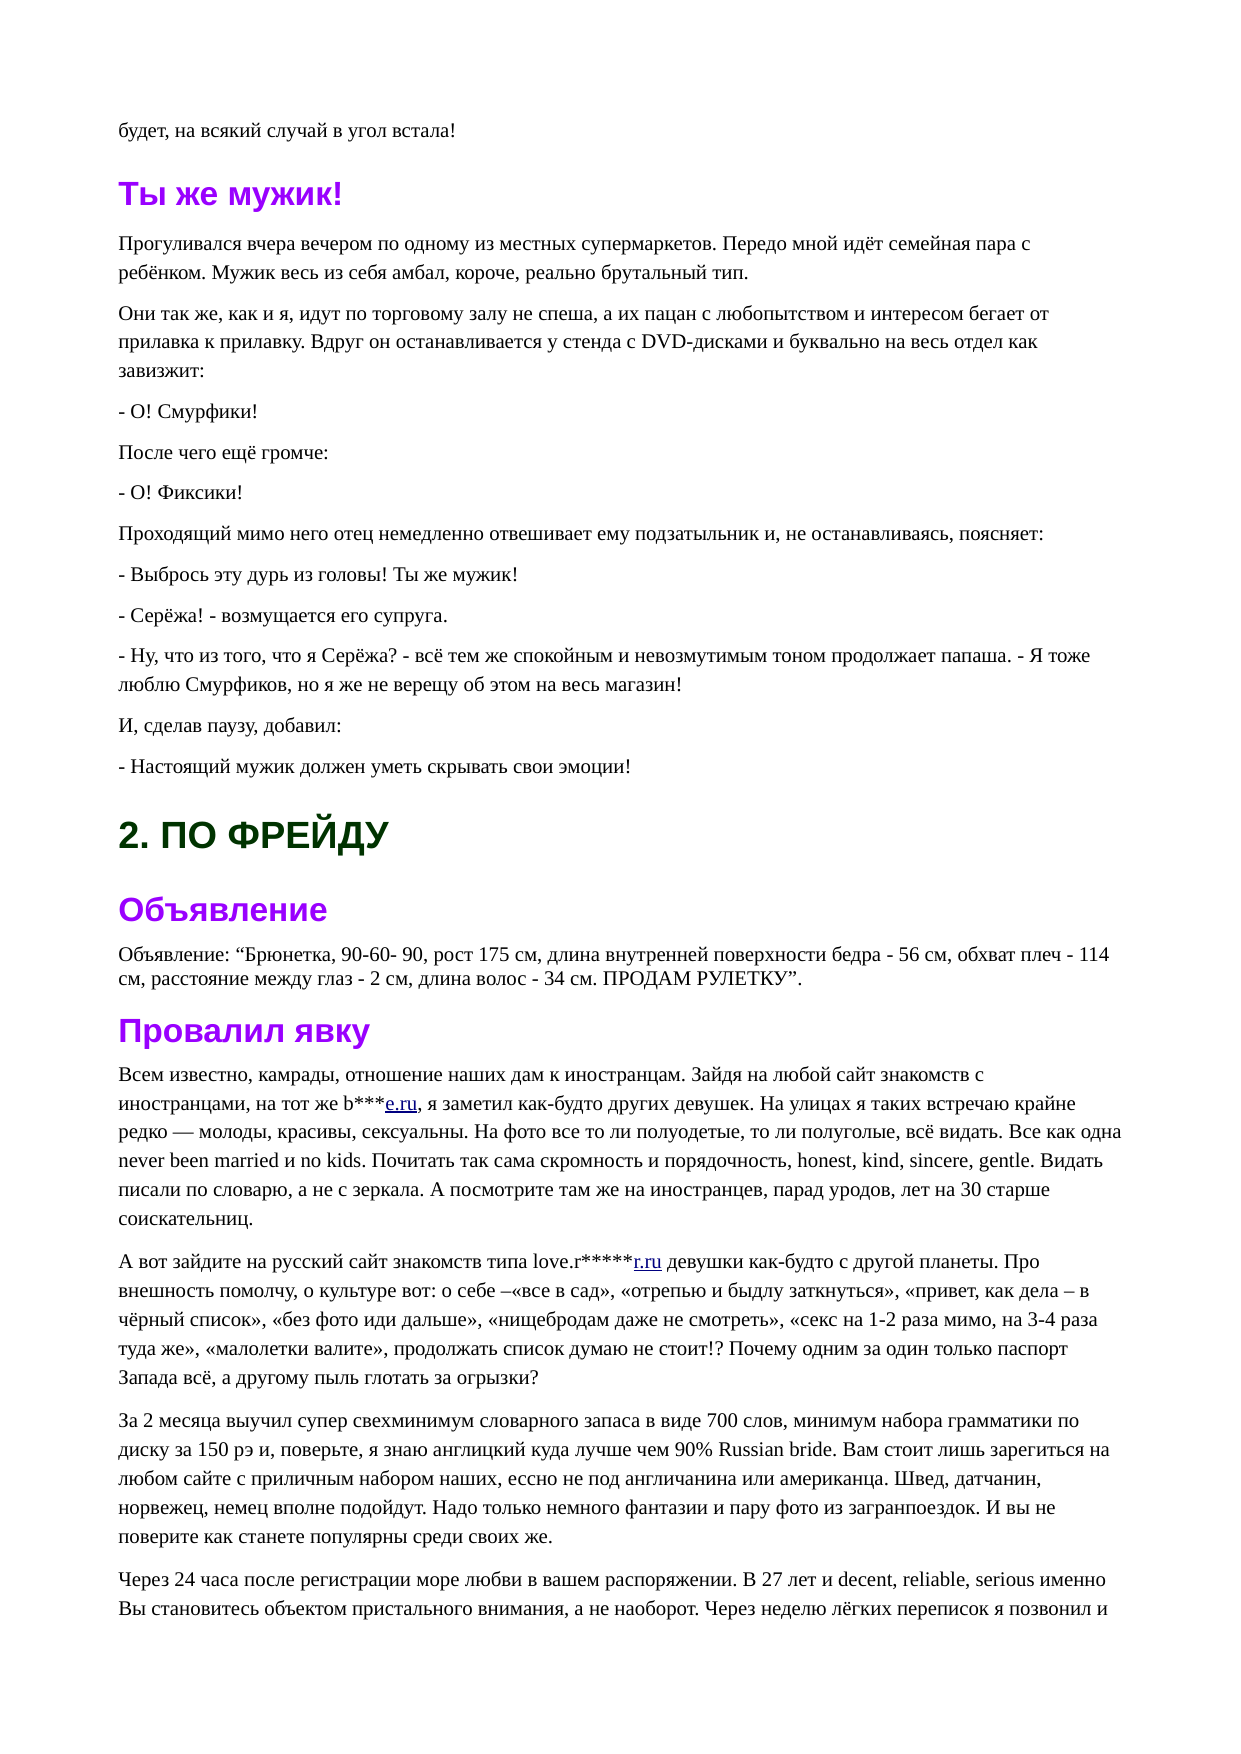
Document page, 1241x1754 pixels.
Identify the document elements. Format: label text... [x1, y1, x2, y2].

text Прогуливался вчера вечером по одному из местных супермаркетов. Передо мной идёт семейная пара с ребёнком. Мужик весь из себя амбал, короче, реально брутальный тип. [118, 231, 1122, 284]
text - Настоящий мужик должен уметь скрывать свои эмоции! [118, 753, 1122, 778]
text Через 24 часа после регистрации море любви в вашем распоряжении. В 27 лет и decent, reliable, serious именно Вы становитесь объектом пристального внимания, а не наоборот. Через неделю лёгких переписок я позвонил и [118, 1567, 1122, 1620]
text Проходящий мимо него отец немедленно отвешивает ему подзатыльник и, не останавливаясь, поясняет: [118, 521, 1122, 545]
text - Ну, что из того, что я Серёжа? - всё тем же спокойным и невозмутимым тоном продолжает папаша. - Я тоже люблю Смурфиков, но я же не верещу об этом на весь магазин! [118, 643, 1122, 696]
text За 2 месяца выучил супер свехминимум словарного запаса в виде 700 слов, минимум набора грамматики по диску за 150 рэ и, поверьте, я знаю англицкий куда лучше чем 90% Russian bride. Вам стоит лишь зарегиться на любом сайте с приличным набором наших, ессно не под англичанина или американца. Швед, датчанин, норвежец, немец вполне подойдут. Надо только немного фантазии и пару фото из загранпоездок. И вы не поверите как станете популярны среди своих же. [118, 1408, 1122, 1548]
text Объявление: “Брюнетка, 90-60- 90, рост 175 см, длина внутренней поверхности бедра - 56 см, обхват плеч - 114 см, расстояние между глаз - 2 см, длина волос - 34 см. ПРОДАМ РУЛЕТКУ”. [118, 941, 1122, 989]
text А вот зайдите на русский сайт знакомств типа love.r*****r.ru девушки как-будто с другой планеты. Про внешность помолчу, о культуре вот: о себе –«все в сад», «отрепью и быдлу заткнуться», «привет, как дела – в чёрный список», «без фото иди дальше», «нищебродам даже не смотреть», «секс на 1-2 раза мимо, на 3-4 раза туда же», «малолетки валите», продолжать список думаю не стоит!? Почему одним за один только паспорт Запада всё, а другому пыль глотать за огрызки? [118, 1249, 1122, 1389]
subtitle Провалил явку [118, 1010, 1122, 1049]
text Они так же, как и я, идут по торговому залу не спеша, а их пацан с любопытством и интересом бегает от прилавка к прилавку. Вдруг он останавливается у стенда с DVD-дисками и буквально на весь отдел как завизжит: [118, 300, 1122, 382]
text - Выбрось эту дурь из головы! Ты же мужик! [118, 562, 1122, 586]
text будет, на всякий случай в угол встала! [118, 118, 1122, 142]
text - О! Смурфики! [118, 399, 1122, 423]
subtitle Ты же мужик! [118, 174, 1122, 212]
text - Серёжа! - возмущается его супруга. [118, 602, 1122, 627]
text - О! Фиксики! [118, 480, 1122, 504]
text Всем известно, камрады, отношение наших дам к иностранцам. Зайдя на любой сайт знакомств с иностранцами, на тот же b***e.ru, я заметил как-будто других девушек. На улицах я таких встречаю крайне редко — молоды, красивы, сексуальны. На фото все то ли полуодетые, то ли полуголые, всё видать. Все как одна never been married и no kids. Почитать так сама скромность и порядочность, honest, kind, sincere, gentle. Видать писали по словарю, а не с зеркала. А посмотрите там же на иностранцев, парад уродов, лет на 30 старше соискательниц. [118, 1062, 1122, 1230]
subtitle Объявление [118, 890, 1122, 929]
text И, сделав паузу, добавил: [118, 713, 1122, 737]
subtitle 2. ПО ФРЕЙДУ [118, 813, 1122, 857]
text После чего ещё громче: [118, 439, 1122, 464]
